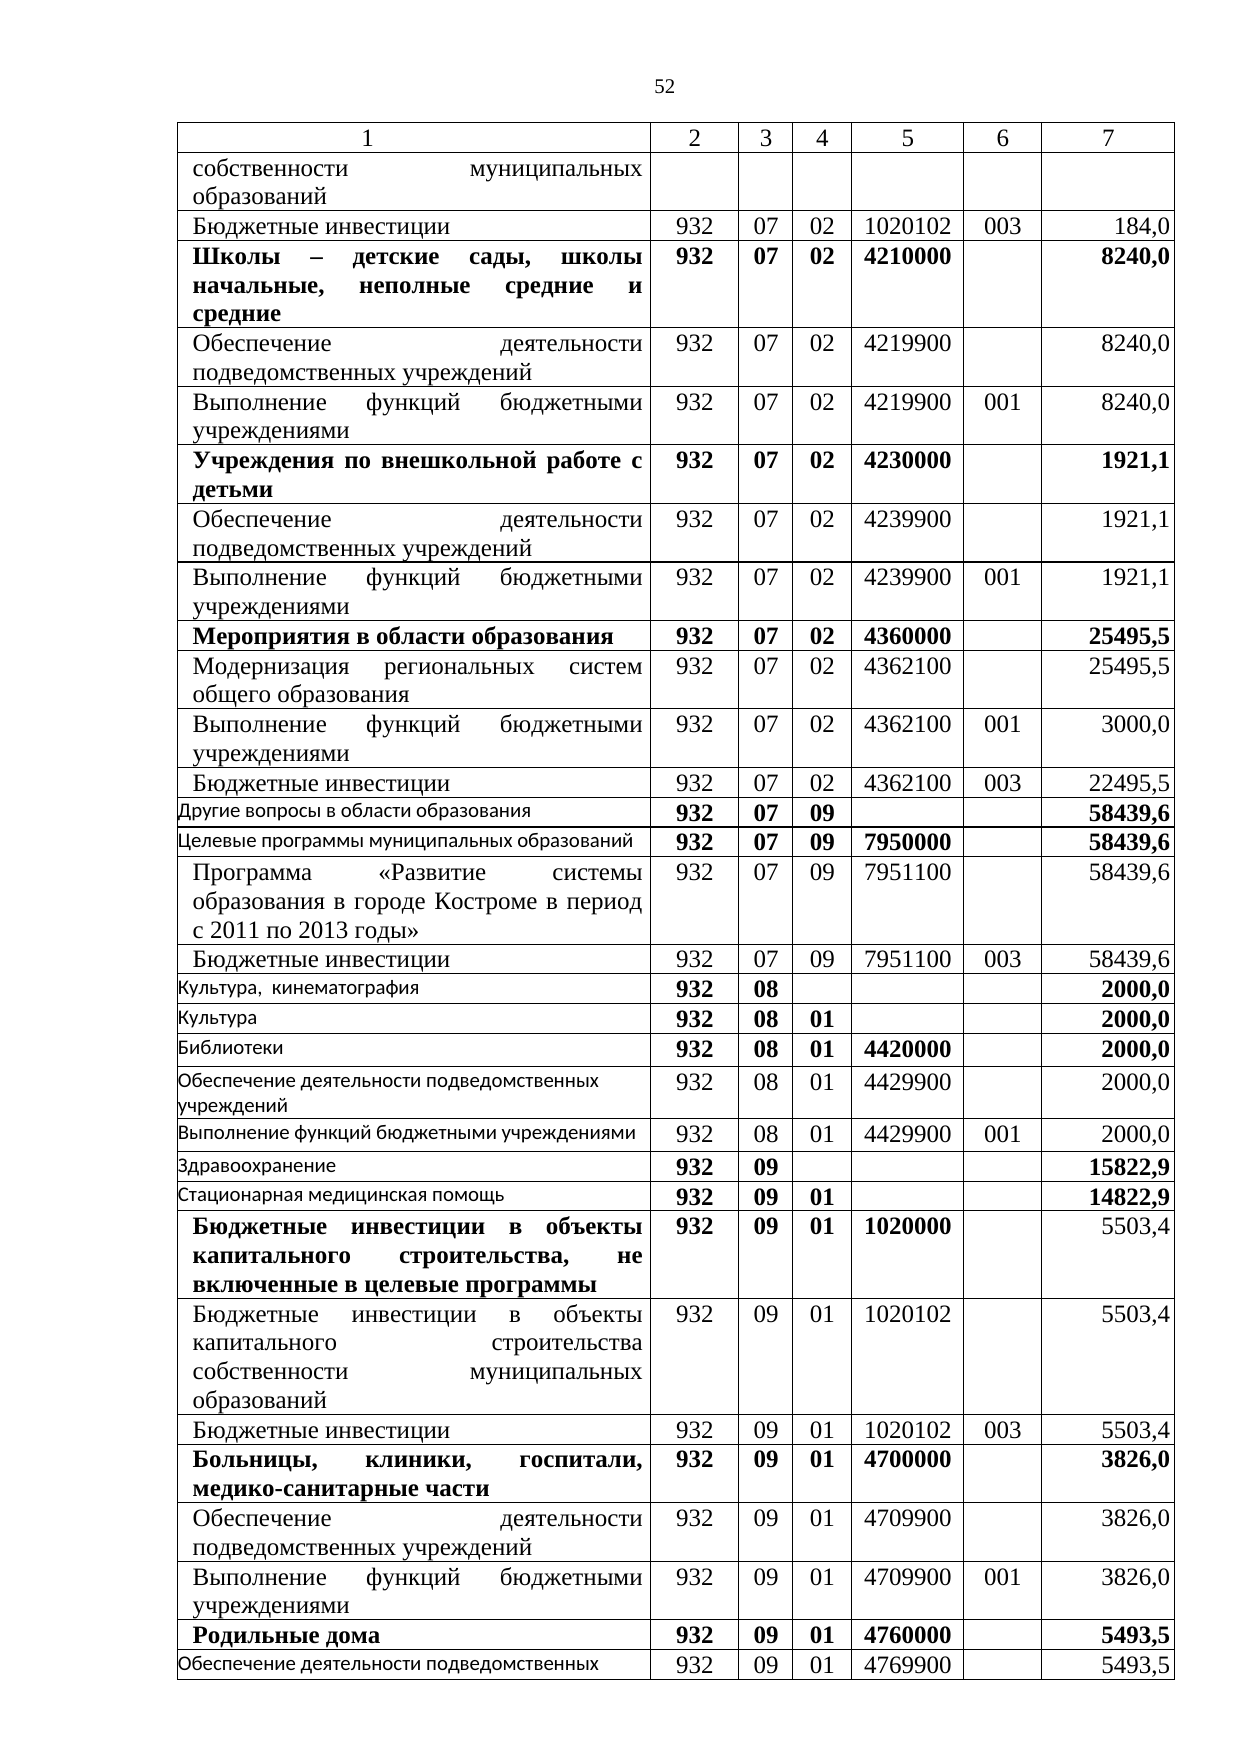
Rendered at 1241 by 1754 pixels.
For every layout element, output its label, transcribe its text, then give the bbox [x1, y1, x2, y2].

table_cell 4362100 [852, 768, 963, 797]
table_cell [852, 1152, 963, 1181]
table_cell 7950000 [852, 828, 963, 856]
table_cell 07 [739, 563, 792, 620]
table_header [1175, 122, 1211, 152]
table_cell 4429900 [852, 1067, 963, 1118]
table_header 6 [964, 123, 1041, 152]
table_cell [1175, 503, 1211, 561]
table_cell [964, 504, 1041, 561]
table_cell 932 [651, 328, 738, 386]
table_cell 09 [793, 857, 851, 943]
table_cell 09 [793, 828, 851, 856]
table_cell 07 [739, 709, 792, 767]
table_cell 02 [793, 328, 851, 386]
table_cell 932 [651, 974, 738, 1003]
table_cell 932 [651, 563, 738, 620]
table_cell [1175, 650, 1211, 708]
table_cell [1175, 1118, 1211, 1151]
table_cell [964, 828, 1041, 856]
table_cell 932 [651, 1620, 738, 1649]
table_cell [1175, 240, 1211, 327]
table_cell 02 [793, 621, 851, 650]
table_cell 3826,0 [1042, 1562, 1174, 1619]
table_cell Модернизация региональных систем общего образования [178, 651, 650, 708]
table_cell 932 [651, 857, 738, 943]
table_cell 07 [739, 798, 792, 826]
table_cell [964, 974, 1041, 1003]
table_cell 09 [739, 1503, 792, 1561]
table_cell 07 [739, 241, 792, 327]
table_cell 932 [651, 241, 738, 327]
table_cell 5493,5 [1042, 1620, 1174, 1649]
table_cell 001 [964, 709, 1041, 767]
table_cell [964, 1182, 1041, 1210]
table_cell Выполнение функций бюджетными учреждениями [178, 563, 650, 620]
table_cell 01 [793, 1034, 851, 1066]
table_cell 4709900 [852, 1503, 963, 1561]
table_cell 07 [739, 828, 792, 856]
table_cell [964, 1445, 1041, 1502]
table_cell 07 [739, 857, 792, 943]
table_cell Обеспечение деятельности подведомственных учреждений [178, 328, 650, 386]
table_cell 2000,0 [1042, 974, 1174, 1003]
table_cell 07 [739, 445, 792, 503]
table_cell 932 [651, 1650, 738, 1679]
table_cell 001 [964, 1119, 1041, 1151]
table_cell Здравоохранение [178, 1152, 650, 1181]
table_cell 932 [651, 768, 738, 797]
table_cell 07 [739, 328, 792, 386]
table_cell [964, 328, 1041, 386]
table_cell 01 [793, 1299, 851, 1414]
table_cell Учреждения по внешкольной работе с детьми [178, 445, 650, 503]
table_cell 07 [739, 387, 792, 444]
table_cell 184,0 [1042, 211, 1174, 240]
table_cell Бюджетные инвестиции [178, 1415, 650, 1443]
table_cell [964, 651, 1041, 708]
table_cell 932 [651, 1445, 738, 1502]
table_cell 4230000 [852, 445, 963, 503]
table_cell 02 [793, 211, 851, 240]
table_cell 02 [793, 387, 851, 444]
table_cell [1175, 1210, 1211, 1298]
table_cell 932 [651, 1562, 738, 1619]
table_cell 1020000 [852, 1211, 963, 1298]
table_cell [964, 1299, 1041, 1414]
table_cell 09 [793, 945, 851, 973]
table_cell [1175, 1181, 1211, 1210]
table_cell 932 [651, 1415, 738, 1443]
table_cell [964, 857, 1041, 943]
table_cell [964, 241, 1041, 327]
table_cell Стационарная медицинская помощь [178, 1182, 650, 1210]
table_cell 02 [793, 563, 851, 620]
table_cell [1175, 1619, 1211, 1649]
table_cell 01 [793, 1562, 851, 1619]
table_cell 15822,9 [1042, 1152, 1174, 1181]
table_cell [964, 1034, 1041, 1066]
table_cell Программа «Развитие системы образования в городе Костроме в период с 2011 по 2013 годы» [178, 857, 650, 943]
table_cell [964, 1503, 1041, 1561]
table_cell [1175, 1414, 1211, 1443]
table_cell 01 [793, 1445, 851, 1502]
table_header 3 [739, 123, 792, 152]
table_cell 932 [651, 1034, 738, 1066]
table_cell 4362100 [852, 651, 963, 708]
table_cell 001 [964, 563, 1041, 620]
table_header 4 [793, 123, 851, 152]
table_cell 5503,4 [1042, 1415, 1174, 1443]
table_cell 932 [651, 621, 738, 650]
table_cell [1175, 152, 1211, 210]
table_cell 2000,0 [1042, 1119, 1174, 1151]
table_cell 4362100 [852, 709, 963, 767]
table_cell 02 [793, 651, 851, 708]
table_cell 01 [793, 1004, 851, 1033]
table_cell 02 [793, 709, 851, 767]
table_cell 4700000 [852, 1445, 963, 1502]
table_cell 4760000 [852, 1620, 963, 1649]
table_cell 58439,6 [1042, 945, 1174, 973]
table_cell 932 [651, 445, 738, 503]
table_cell 07 [739, 504, 792, 561]
table_cell 01 [793, 1182, 851, 1210]
table_header 5 [852, 123, 963, 152]
table_cell 08 [739, 974, 792, 1003]
table_cell Выполнение функций бюджетными учреждениями [178, 387, 650, 444]
table_cell 09 [739, 1650, 792, 1679]
table_cell [1175, 856, 1211, 943]
table_cell [739, 153, 792, 210]
table_cell [1175, 826, 1211, 856]
table_cell 932 [651, 709, 738, 767]
table_cell Культура, кинематография [178, 974, 650, 1003]
table_cell 14822,9 [1042, 1182, 1174, 1210]
table_cell [964, 798, 1041, 826]
table_cell 4420000 [852, 1034, 963, 1066]
table_cell Библиотеки [178, 1034, 650, 1066]
table_cell [1175, 1066, 1211, 1118]
table_cell [793, 153, 851, 210]
table_cell [1175, 944, 1211, 973]
table_cell [1175, 561, 1211, 620]
table_cell Культура [178, 1004, 650, 1033]
table_cell [1175, 1561, 1211, 1619]
table_cell [1175, 1444, 1211, 1502]
table_cell 7951100 [852, 857, 963, 943]
table_cell 1921,1 [1042, 504, 1174, 561]
table_cell 932 [651, 504, 738, 561]
table_cell 07 [739, 651, 792, 708]
table_cell 01 [793, 1650, 851, 1679]
table_cell [1175, 444, 1211, 503]
table_cell Родильные дома [178, 1620, 650, 1649]
table_cell [1042, 153, 1174, 210]
table_cell 01 [793, 1211, 851, 1298]
table_cell 1020102 [852, 1415, 963, 1443]
table_cell 01 [793, 1415, 851, 1443]
table_cell 02 [793, 768, 851, 797]
table_cell [852, 153, 963, 210]
table_cell [1175, 327, 1211, 386]
table_cell 25495,5 [1042, 651, 1174, 708]
table_cell [1175, 767, 1211, 797]
table_cell [793, 1152, 851, 1181]
table_cell 001 [964, 1562, 1041, 1619]
table_cell 932 [651, 1152, 738, 1181]
table_cell 09 [739, 1182, 792, 1210]
table_cell 932 [651, 1182, 738, 1210]
table_cell 932 [651, 211, 738, 240]
table_cell 2000,0 [1042, 1067, 1174, 1118]
table_cell 003 [964, 768, 1041, 797]
table_cell 1020102 [852, 211, 963, 240]
table_cell 003 [964, 1415, 1041, 1443]
table_cell 07 [739, 621, 792, 650]
table_cell [852, 798, 963, 826]
table_cell 02 [793, 241, 851, 327]
table_cell 4210000 [852, 241, 963, 327]
table_cell 932 [651, 1067, 738, 1118]
table_cell 08 [739, 1034, 792, 1066]
table_cell 01 [793, 1620, 851, 1649]
table_cell Школы – детские сады, школы начальные, неполные средние и средние [178, 241, 650, 327]
table_cell 932 [651, 651, 738, 708]
table_cell 932 [651, 798, 738, 826]
table_cell 1921,1 [1042, 563, 1174, 620]
table_cell 932 [651, 828, 738, 856]
table_cell 932 [651, 1119, 738, 1151]
table_cell 09 [739, 1620, 792, 1649]
table_cell 08 [739, 1004, 792, 1033]
table_cell [852, 974, 963, 1003]
table_cell [964, 1067, 1041, 1118]
table_cell [964, 153, 1041, 210]
table_cell Обеспечение деятельности подведомственных учреждений [178, 504, 650, 561]
table_cell 8240,0 [1042, 328, 1174, 386]
table_cell 4219900 [852, 387, 963, 444]
table_cell 5503,4 [1042, 1211, 1174, 1298]
table_cell Другие вопросы в области образования [178, 798, 650, 826]
table_cell Больницы, клиники, госпитали, медико-санитарные части [178, 1445, 650, 1502]
table_cell Бюджетные инвестиции [178, 768, 650, 797]
table_cell 003 [964, 211, 1041, 240]
table_cell 25495,5 [1042, 621, 1174, 650]
table_cell 09 [739, 1152, 792, 1181]
table_cell 09 [739, 1562, 792, 1619]
table_cell [1175, 620, 1211, 650]
table_cell Обеспечение деятельности подведомственных [178, 1650, 650, 1679]
table_cell [1175, 210, 1211, 240]
table_cell 4769900 [852, 1650, 963, 1679]
table_cell [1175, 1151, 1211, 1181]
table_cell Обеспечение деятельности подведомственных учреждений [178, 1067, 650, 1118]
table_cell Бюджетные инвестиции [178, 211, 650, 240]
table_header 1 [178, 123, 650, 152]
table_cell 4239900 [852, 563, 963, 620]
table_cell 01 [793, 1503, 851, 1561]
table_cell Мероприятия в области образования [178, 621, 650, 650]
table_cell 932 [651, 945, 738, 973]
table_cell 4239900 [852, 504, 963, 561]
table_cell [1175, 708, 1211, 767]
table_cell 08 [739, 1119, 792, 1151]
table_cell 09 [739, 1211, 792, 1298]
table_cell собственности муниципальных образований [178, 153, 650, 210]
table_cell [964, 621, 1041, 650]
table_cell 4219900 [852, 328, 963, 386]
table_cell [852, 1182, 963, 1210]
table_cell 5503,4 [1042, 1299, 1174, 1414]
table_cell Целевые программы муниципальных образований [178, 828, 650, 856]
table_cell 4360000 [852, 621, 963, 650]
table_cell 09 [739, 1415, 792, 1443]
table_cell 3000,0 [1042, 709, 1174, 767]
table_cell 932 [651, 1299, 738, 1414]
table_cell 01 [793, 1067, 851, 1118]
table_cell 3826,0 [1042, 1445, 1174, 1502]
table_cell [1175, 1003, 1211, 1033]
table_cell 3826,0 [1042, 1503, 1174, 1561]
table_cell Обеспечение деятельности подведомственных учреждений [178, 1503, 650, 1561]
table_cell Выполнение функций бюджетными учреждениями [178, 1562, 650, 1619]
table_cell [1175, 1298, 1211, 1414]
table_cell [1175, 1502, 1211, 1561]
table_cell 58439,6 [1042, 798, 1174, 826]
table_cell 01 [793, 1119, 851, 1151]
table_cell Выполнение функций бюджетными учреждениями [178, 1119, 650, 1151]
table_cell 09 [793, 798, 851, 826]
table_cell [1175, 1033, 1211, 1066]
table_header 7 [1042, 123, 1174, 152]
table_cell 09 [739, 1299, 792, 1414]
table_cell 2000,0 [1042, 1034, 1174, 1066]
table_cell [964, 1152, 1041, 1181]
table_cell 09 [739, 1445, 792, 1502]
table_cell 7951100 [852, 945, 963, 973]
table_cell 5493,5 [1042, 1650, 1174, 1679]
table_cell 1921,1 [1042, 445, 1174, 503]
table_cell [1175, 386, 1211, 444]
table_cell 8240,0 [1042, 387, 1174, 444]
table_cell [793, 974, 851, 1003]
table_cell [1175, 973, 1211, 1003]
table_cell 932 [651, 387, 738, 444]
table_cell 8240,0 [1042, 241, 1174, 327]
table_cell 932 [651, 1211, 738, 1298]
table_cell Бюджетные инвестиции в объекты капитального строительства собственности муниципальных образований [178, 1299, 650, 1414]
table_cell [651, 153, 738, 210]
table_cell 1020102 [852, 1299, 963, 1414]
table_cell 07 [739, 768, 792, 797]
table_cell [964, 445, 1041, 503]
table_cell 22495,5 [1042, 768, 1174, 797]
table_cell 4429900 [852, 1119, 963, 1151]
table_cell Бюджетные инвестиции [178, 945, 650, 973]
table_cell 2000,0 [1042, 1004, 1174, 1033]
table_cell [1175, 797, 1211, 826]
table_cell Бюджетные инвестиции в объекты капитального строительства, не включенные в целевые программы [178, 1211, 650, 1298]
table_cell [964, 1004, 1041, 1033]
table_cell [852, 1004, 963, 1033]
table_cell 07 [739, 211, 792, 240]
table_cell 932 [651, 1004, 738, 1033]
table_cell 001 [964, 387, 1041, 444]
table_cell 58439,6 [1042, 857, 1174, 943]
table_cell Выполнение функций бюджетными учреждениями [178, 709, 650, 767]
table_cell 58439,6 [1042, 828, 1174, 856]
table_cell 02 [793, 504, 851, 561]
table_cell [1175, 1649, 1211, 1679]
table_cell [964, 1211, 1041, 1298]
table_cell 4709900 [852, 1562, 963, 1619]
table_cell 08 [739, 1067, 792, 1118]
table_cell 07 [739, 945, 792, 973]
table_cell 932 [651, 1503, 738, 1561]
table_cell 003 [964, 945, 1041, 973]
table_header 2 [651, 123, 738, 152]
table_cell [964, 1620, 1041, 1649]
table_cell [964, 1650, 1041, 1679]
table_cell 02 [793, 445, 851, 503]
